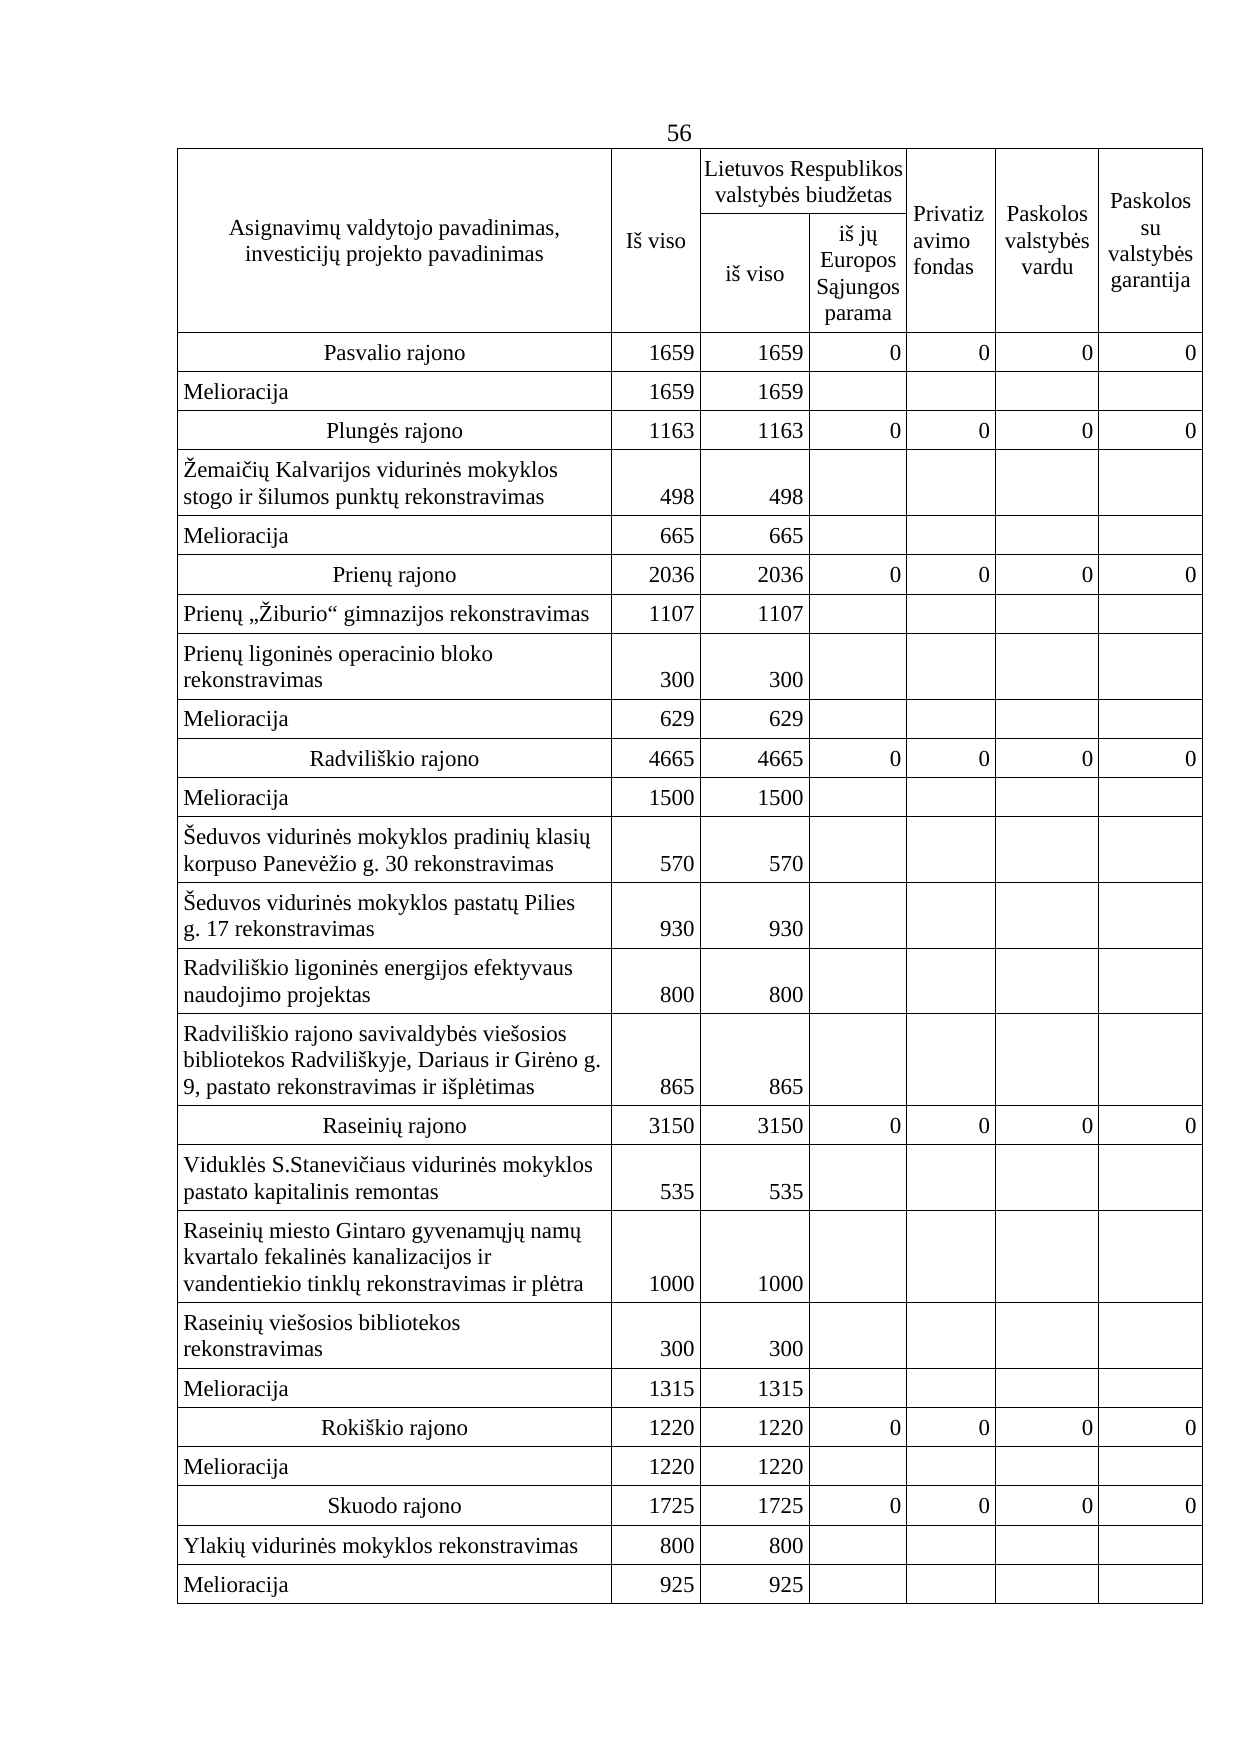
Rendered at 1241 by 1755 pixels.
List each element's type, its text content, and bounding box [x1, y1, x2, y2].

table_cell [1099, 1211, 1202, 1302]
table_cell [1099, 634, 1202, 698]
table_cell iš viso [701, 214, 809, 332]
table_cell 0 [810, 739, 906, 777]
table_cell 1659 [612, 372, 700, 410]
table_cell 2036 [612, 555, 700, 593]
table_cell 1163 [701, 411, 809, 449]
table_cell [907, 700, 995, 738]
table_header Privatizavimo fondas [907, 149, 995, 332]
table_cell Melioracija [178, 1447, 611, 1485]
table_cell Radviliškio ligoninės energijos efektyvaus naudojimo projektas [178, 949, 611, 1013]
table_cell [996, 1526, 1098, 1564]
table_cell 0 [907, 411, 995, 449]
table_cell 1659 [701, 372, 809, 410]
table_cell 800 [612, 1526, 700, 1564]
table_cell 1315 [701, 1369, 809, 1407]
table_cell [1099, 700, 1202, 738]
table_cell Raseinių miesto Gintaro gyvenamųjų namų kvartalo fekalinės kanalizacijos ir vandentiekio tinklų rekonstravimas ir plėtra [178, 1211, 611, 1302]
table_cell 1220 [612, 1408, 700, 1446]
table_cell [810, 1014, 906, 1105]
table_cell [996, 516, 1098, 554]
table_cell 925 [701, 1565, 809, 1603]
table_cell Melioracija [178, 372, 611, 410]
table_cell 300 [701, 634, 809, 698]
table_cell Skuodo rajono [178, 1486, 611, 1525]
table_cell Melioracija [178, 700, 611, 738]
table_cell 1220 [701, 1447, 809, 1485]
table_cell [996, 1145, 1098, 1210]
table_cell [1099, 1565, 1202, 1603]
table_cell [810, 949, 906, 1013]
table_cell Rokiškio rajono [178, 1408, 611, 1446]
table_cell Plungės rajono [178, 411, 611, 449]
table_header Asignavimų valdytojo pavadinimas, investicijų projekto pavadinimas [178, 149, 611, 332]
table_cell Pasvalio rajono [178, 333, 611, 371]
table_cell 1000 [701, 1211, 809, 1302]
table_cell 0 [1099, 1106, 1202, 1144]
table_cell Prienų „Žiburio“ gimnazijos rekonstravimas [178, 595, 611, 633]
table_cell [810, 817, 906, 882]
table_cell [1099, 817, 1202, 882]
table_cell 2036 [701, 555, 809, 593]
table_cell 1725 [701, 1486, 809, 1525]
table_cell [1099, 1014, 1202, 1105]
table_cell 629 [612, 700, 700, 738]
table_cell [996, 778, 1098, 816]
table_cell [1099, 883, 1202, 947]
table_cell [810, 595, 906, 633]
table_cell 1220 [612, 1447, 700, 1485]
table_cell 3150 [612, 1106, 700, 1144]
table_cell 0 [996, 1408, 1098, 1446]
table_cell 570 [612, 817, 700, 882]
table_cell 665 [612, 516, 700, 554]
table_cell 535 [701, 1145, 809, 1210]
table_cell [996, 450, 1098, 515]
table_cell [996, 1565, 1098, 1603]
table_cell [996, 1211, 1098, 1302]
table_cell 0 [1099, 739, 1202, 777]
table_cell 865 [701, 1014, 809, 1105]
table_cell 300 [612, 634, 700, 698]
table_cell [1099, 1369, 1202, 1407]
table_cell 1107 [701, 595, 809, 633]
table_cell [1099, 372, 1202, 410]
table_cell [810, 700, 906, 738]
table_cell [810, 1211, 906, 1302]
table_cell [996, 817, 1098, 882]
table_cell [810, 1447, 906, 1485]
table_cell 0 [907, 1486, 995, 1525]
table_cell [907, 516, 995, 554]
table_cell 300 [612, 1303, 700, 1368]
table_cell iš jų Europos Sąjungos parama [810, 214, 906, 332]
table_cell [907, 1211, 995, 1302]
table_cell Ylakių vidurinės mokyklos rekonstravimas [178, 1526, 611, 1564]
table_cell [996, 700, 1098, 738]
table_cell [996, 1369, 1098, 1407]
table_cell [810, 634, 906, 698]
table_cell [907, 1526, 995, 1564]
table_cell [810, 1369, 906, 1407]
table_cell [907, 450, 995, 515]
table_cell 0 [1099, 1408, 1202, 1446]
table_cell Melioracija [178, 1565, 611, 1603]
table_cell Raseinių rajono [178, 1106, 611, 1144]
table_cell [907, 1369, 995, 1407]
table_cell [907, 634, 995, 698]
table_cell [996, 372, 1098, 410]
table_cell [1099, 1526, 1202, 1564]
table_cell Prienų rajono [178, 555, 611, 593]
table_cell 0 [810, 411, 906, 449]
table_cell [1099, 778, 1202, 816]
table_cell Raseinių viešosios bibliotekos rekonstravimas [178, 1303, 611, 1368]
table_cell Melioracija [178, 516, 611, 554]
table_cell 0 [996, 1486, 1098, 1525]
table_cell 498 [701, 450, 809, 515]
table_cell [907, 1014, 995, 1105]
table_cell 0 [907, 1106, 995, 1144]
table_cell [1099, 516, 1202, 554]
table_cell Šeduvos vidurinės mokyklos pradinių klasių korpuso Panevėžio g. 30 rekonstravimas [178, 817, 611, 882]
table_cell 0 [996, 739, 1098, 777]
table_cell Melioracija [178, 778, 611, 816]
table_cell [1099, 1447, 1202, 1485]
table_cell [810, 1145, 906, 1210]
table_cell 0 [1099, 411, 1202, 449]
table_cell 535 [612, 1145, 700, 1210]
table_cell 0 [810, 555, 906, 593]
table_cell 629 [701, 700, 809, 738]
table_cell Žemaičių Kalvarijos vidurinės mokyklos stogo ir šilumos punktų rekonstravimas [178, 450, 611, 515]
table_cell 665 [701, 516, 809, 554]
table_cell 300 [701, 1303, 809, 1368]
table_cell 0 [1099, 555, 1202, 593]
table_cell 800 [701, 949, 809, 1013]
table_cell [810, 372, 906, 410]
table_cell 1163 [612, 411, 700, 449]
table_cell Šeduvos vidurinės mokyklos pastatų Pilies g. 17 rekonstravimas [178, 883, 611, 947]
table_cell 1500 [701, 778, 809, 816]
table_header Paskolos su valstybės garantija [1099, 149, 1202, 332]
table_cell [907, 949, 995, 1013]
table_cell [907, 1565, 995, 1603]
table_cell 4665 [612, 739, 700, 777]
table_cell 0 [907, 1408, 995, 1446]
table_cell 1000 [612, 1211, 700, 1302]
table_cell 800 [701, 1526, 809, 1564]
table_cell [907, 372, 995, 410]
table_cell 800 [612, 949, 700, 1013]
table_cell 865 [612, 1014, 700, 1105]
table_cell Radviliškio rajono savivaldybės viešosios bibliotekos Radviliškyje, Dariaus ir Girėno g. 9, pastato rekonstravimas ir išplėtimas [178, 1014, 611, 1105]
table_cell Prienų ligoninės operacinio bloko rekonstravimas [178, 634, 611, 698]
table_cell 1220 [701, 1408, 809, 1446]
table_cell [996, 1303, 1098, 1368]
table_cell 0 [996, 411, 1098, 449]
table_cell 930 [701, 883, 809, 947]
table_cell [996, 883, 1098, 947]
table_cell [810, 450, 906, 515]
table_cell [996, 1447, 1098, 1485]
table_cell [907, 883, 995, 947]
table_cell [996, 595, 1098, 633]
table_cell [810, 1565, 906, 1603]
table_cell [810, 516, 906, 554]
table_cell 0 [810, 333, 906, 371]
table_cell 1315 [612, 1369, 700, 1407]
table_cell Radviliškio rajono [178, 739, 611, 777]
table_cell [907, 817, 995, 882]
table_cell 1725 [612, 1486, 700, 1525]
table_cell 3150 [701, 1106, 809, 1144]
table_cell 0 [907, 333, 995, 371]
table_cell Viduklės S.Stanevičiaus vidurinės mokyklos pastato kapitalinis remontas [178, 1145, 611, 1210]
table_cell 0 [1099, 1486, 1202, 1525]
table_cell 1659 [612, 333, 700, 371]
table_cell [1099, 595, 1202, 633]
table_cell 0 [1099, 333, 1202, 371]
table_cell [810, 778, 906, 816]
table_header Iš viso [612, 149, 700, 332]
table_cell [907, 1447, 995, 1485]
table_cell [996, 1014, 1098, 1105]
table_cell 0 [907, 739, 995, 777]
table_cell [810, 1303, 906, 1368]
table_header Lietuvos Respublikos valstybės biudžetas [701, 149, 906, 213]
table_cell [907, 595, 995, 633]
table_cell [907, 778, 995, 816]
table_cell 0 [996, 333, 1098, 371]
table_cell [810, 1526, 906, 1564]
table_cell 925 [612, 1565, 700, 1603]
table_cell [810, 883, 906, 947]
table_cell [1099, 1145, 1202, 1210]
table_cell 1107 [612, 595, 700, 633]
table_cell 4665 [701, 739, 809, 777]
table_cell 930 [612, 883, 700, 947]
table_cell 0 [907, 555, 995, 593]
table_cell [1099, 450, 1202, 515]
table_cell 498 [612, 450, 700, 515]
table_cell 570 [701, 817, 809, 882]
table_cell 1500 [612, 778, 700, 816]
table_cell [996, 949, 1098, 1013]
table_cell 0 [810, 1486, 906, 1525]
table_header Paskolos valstybės vardu [996, 149, 1098, 332]
table_cell [907, 1145, 995, 1210]
table_cell [996, 634, 1098, 698]
table_cell 1659 [701, 333, 809, 371]
table_cell 0 [996, 555, 1098, 593]
table_cell 0 [810, 1106, 906, 1144]
table_cell Melioracija [178, 1369, 611, 1407]
table_cell 0 [996, 1106, 1098, 1144]
table_cell 0 [810, 1408, 906, 1446]
table_cell [1099, 949, 1202, 1013]
table_cell [907, 1303, 995, 1368]
table_cell [1099, 1303, 1202, 1368]
